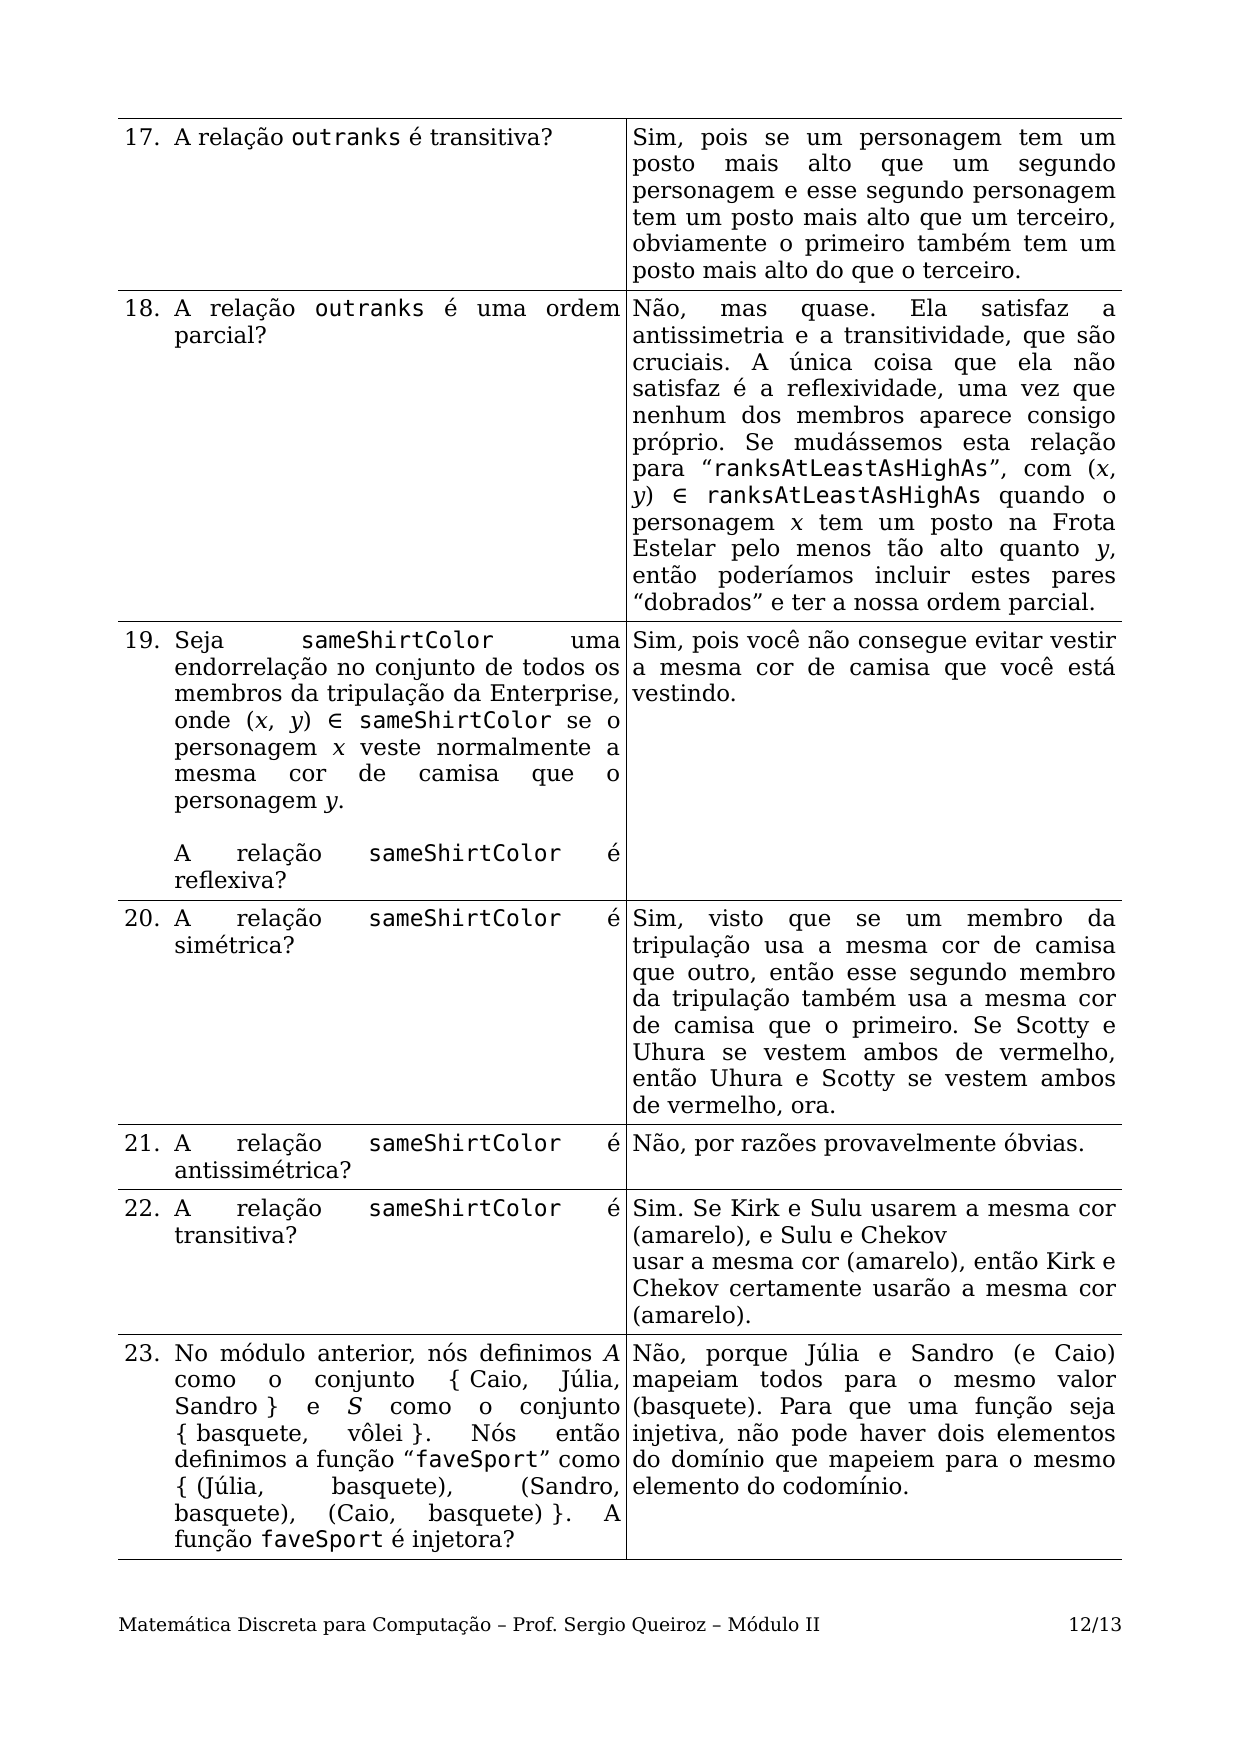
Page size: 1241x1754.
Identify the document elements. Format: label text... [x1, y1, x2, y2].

table_cell Sim, pois se um personagem tem um posto mais alto que um segundo personagem e esse segundo personagem tem um posto mais alto que um terceiro, obviamente o primeiro também tem um posto mais alto do que o terceiro. [627, 119, 1122, 290]
table_cell Sim. Se Kirk e Sulu usarem a mesma cor (amarelo), e Sulu e Chekov usar a mesma cor (amarelo), então Kirk e Chekov certamente usarão a mesma cor (amarelo). [627, 1190, 1122, 1334]
table_cell A relação sameShirtColor é transitiva? [168, 1190, 626, 1334]
table_cell 22. [118, 1190, 168, 1334]
table_cell Sim, visto que se um membro da tripulação usa a mesma cor de camisa que outro, então esse segundo membro da tripulação também usa a mesma cor de camisa que o primeiro. Se Scotty e Uhura se vestem ambos de vermelho, então Uhura e Scotty se vestem ambos de vermelho, ora. [627, 901, 1122, 1124]
table_cell 23. [118, 1335, 168, 1559]
table_cell No módulo anterior, nós definimos A como o conjunto { Caio, Júlia, Sandro } e S como o conjunto { basquete, vôlei }. Nós então definimos a função “faveSport” como { (Júlia, basquete), (Sandro, basquete), (Caio, basquete) }. A função faveSport é injetora? [168, 1335, 626, 1559]
table_cell A relação sameShirtColor é simétrica? [168, 901, 626, 1124]
table_cell 18. [118, 291, 168, 621]
table_cell 19. [118, 622, 168, 899]
table_cell Sim, pois você não consegue evitar vestir a mesma cor de camisa que você está vestindo. [627, 622, 1122, 899]
table_cell A relação outranks é uma ordem parcial? [168, 291, 626, 621]
table_cell 21. [118, 1125, 168, 1189]
table_cell Não, porque Júlia e Sandro (e Caio) mapeiam todos para o mesmo valor (basquete). Para que uma função seja injetiva, não pode haver dois elementos do domínio que mapeiem para o mesmo elemento do codomínio. [627, 1335, 1122, 1559]
table_cell 20. [118, 901, 168, 1124]
table_cell A relação outranks é transitiva? [168, 119, 626, 290]
table_cell Não, por razões provavelmente óbvias. [627, 1125, 1122, 1189]
table_cell A relação sameShirtColor é antissimétrica? [168, 1125, 626, 1189]
table_cell 17. [118, 119, 168, 290]
table_cell Seja sameShirtColor uma endorrelação no conjunto de todos os membros da tripulação da Enterprise, onde (x, y) ∈ sameShirtColor se o personagem x veste normalmente a mesma cor de camisa que o personagem y. A relação sameShirtColor é reflexiva? [168, 622, 626, 899]
table_cell Não, mas quase. Ela satisfaz a antissimetria e a transitividade, que são cruciais. A única coisa que ela não satisfaz é a reflexividade, uma vez que nenhum dos membros aparece consigo próprio. Se mudássemos esta relação para “ranksAtLeastAsHighAs”, com (x, y) ∈ ranksAtLeastAsHighAs quando o personagem x tem um posto na Frota Estelar pelo menos tão alto quanto y, então poderíamos incluir estes pares “dobrados” e ter a nossa ordem parcial. [627, 291, 1122, 621]
